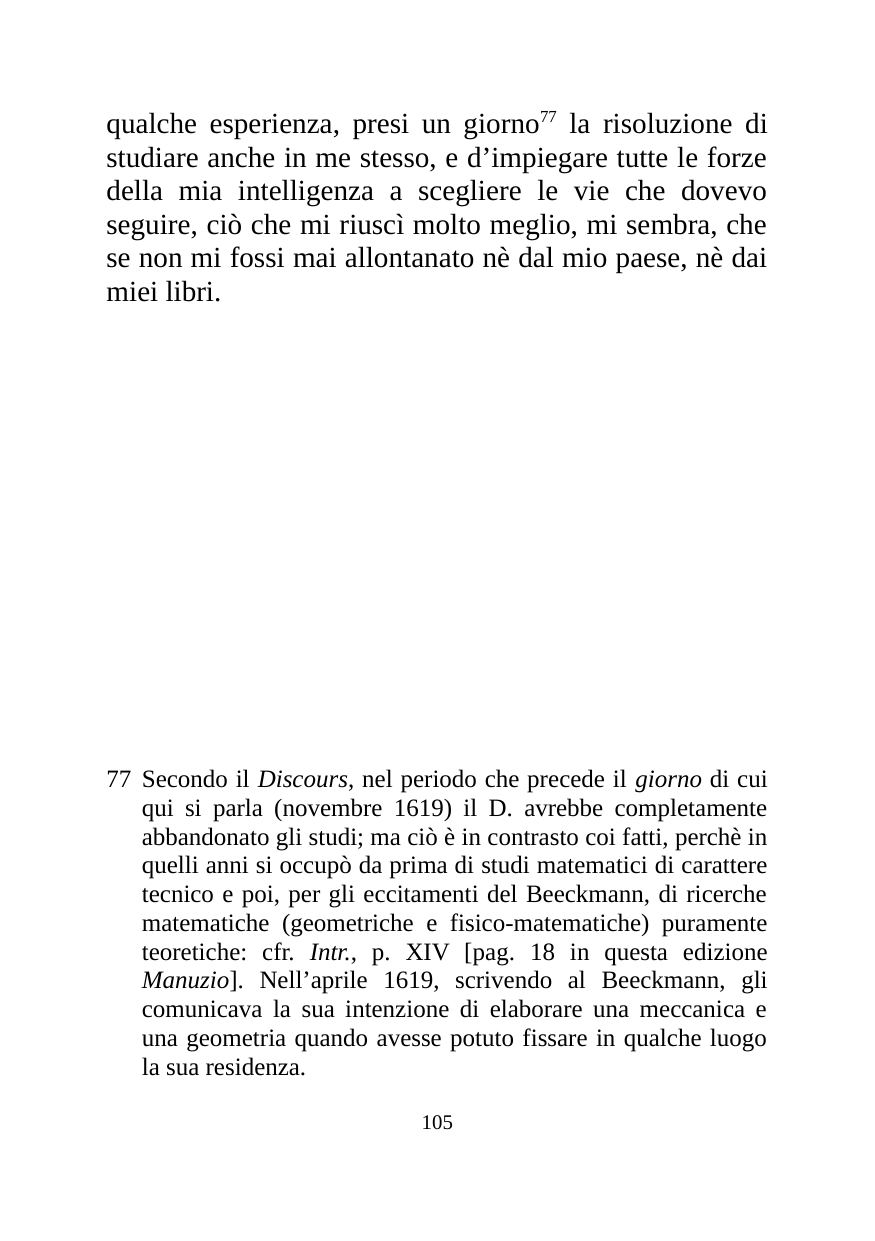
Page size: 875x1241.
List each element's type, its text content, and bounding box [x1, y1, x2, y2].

text qualche esperienza, presi un giorno la risoluzione di studiare anche in me stesso, e d’impiegare tutte le forze della mia intelligenza a scegliere le vie che dovevo seguire, ciò che mi riuscì molto meglio, mi sembra, che se non mi fossi mai allontanato nè dal mio paese, nè dai miei libri. [106, 106, 768, 307]
text Secondo il Discours, nel periodo che precede il giorno di cui qui si parla (novembre 1619) il D. avrebbe completamente abbandonato gli studi; ma ciò è in contrasto coi fatti, perchè in quelli anni si occupò da prima di studi matematici di carattere tecnico e poi, per gli eccitamenti del Beeckmann, di ricerche matematiche (geometriche e fisico-matematiche) puramente teoretiche: cfr. Intr., p. XIV [pag. 18 in questa edizione Manuzio]. Nell’aprile 1619, scrivendo al Beeckmann, gli comunicava la sua intenzione di elaborare una meccanica e una geometria quando avesse potuto fissare in qualche luogo la sua residenza. [106, 764, 768, 1080]
